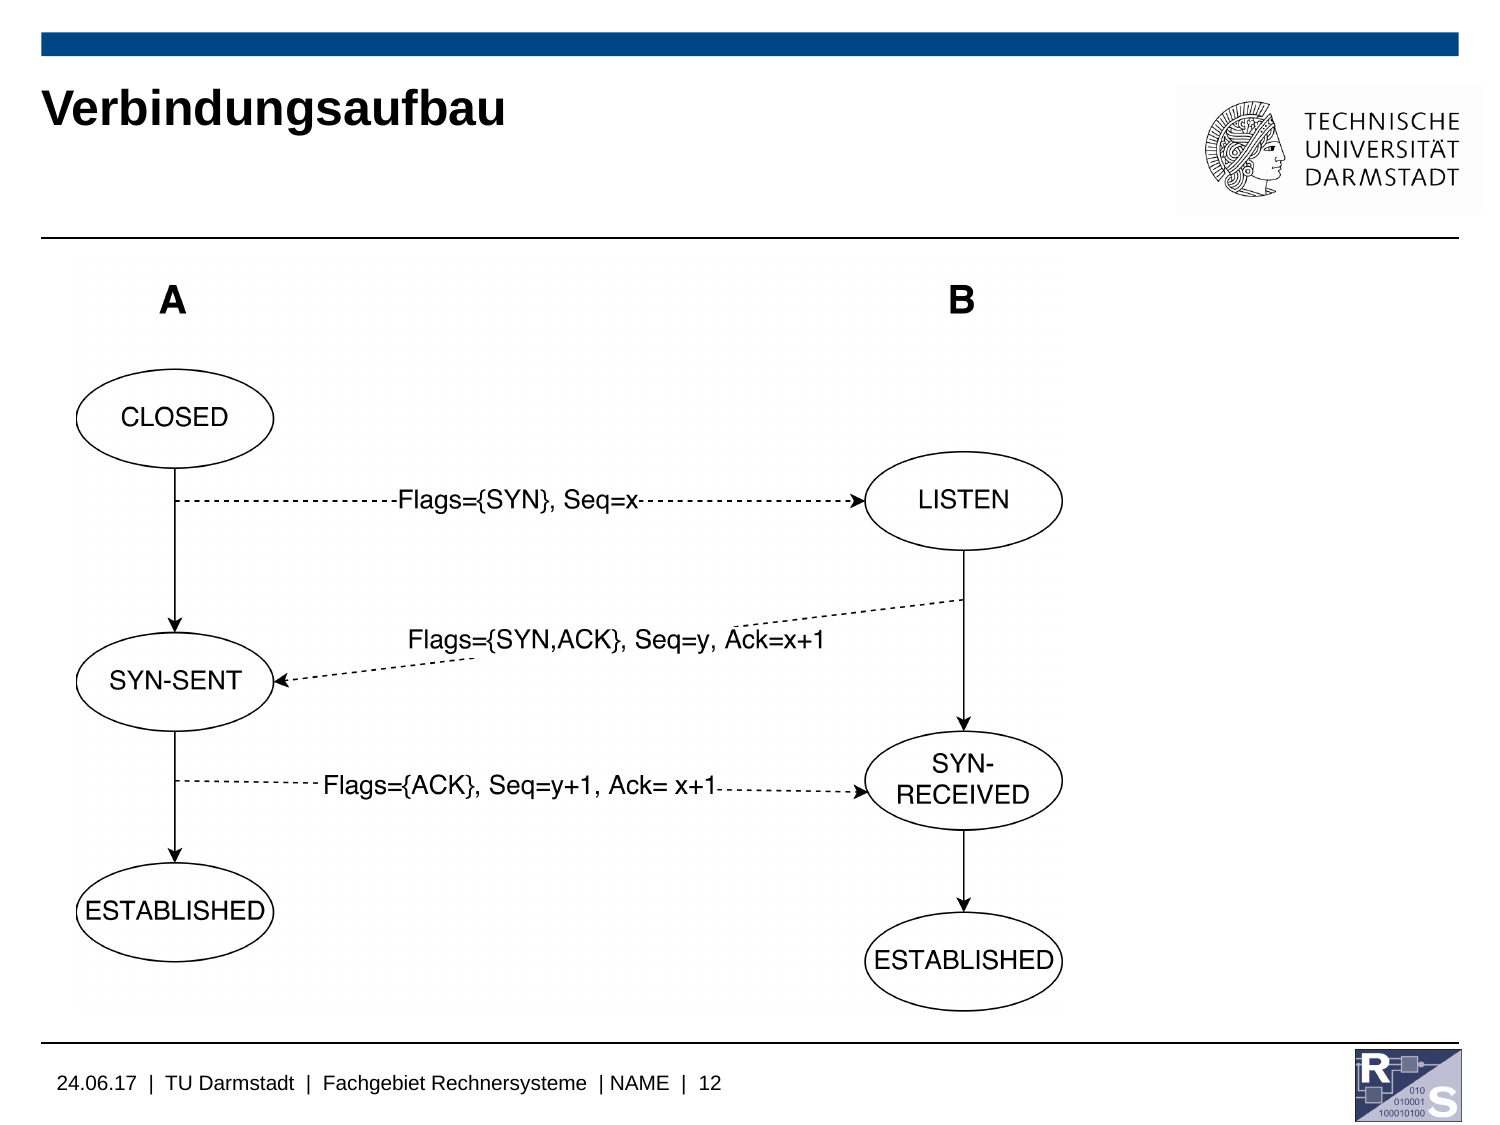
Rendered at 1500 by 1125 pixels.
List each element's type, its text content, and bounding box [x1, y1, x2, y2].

picture [1355, 1049, 1462, 1122]
title Verbindungsaufbau [41, 32, 1131, 183]
picture [76, 254, 1063, 1012]
